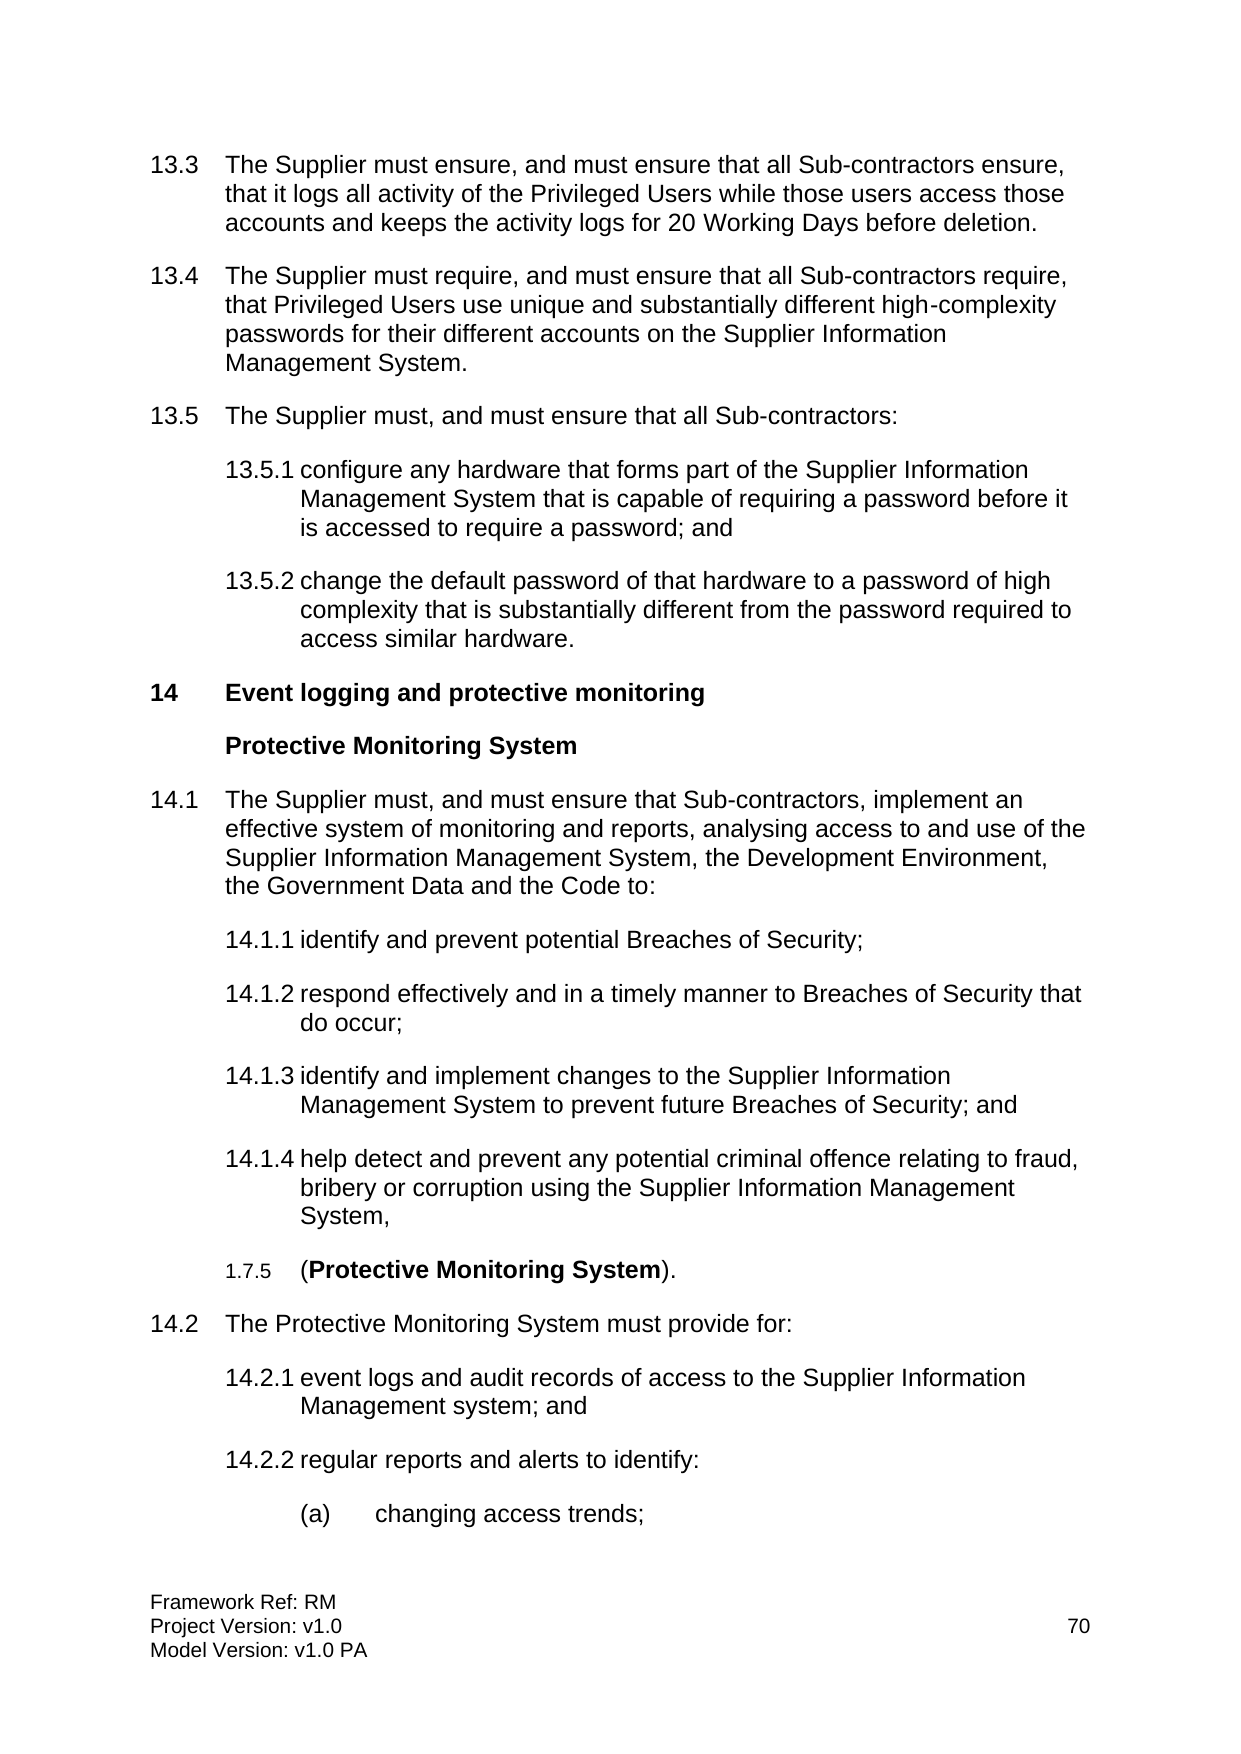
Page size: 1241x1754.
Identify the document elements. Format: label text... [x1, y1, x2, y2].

list help detect and prevent any potential criminal offence relating to fraud, bribery or corruption using the Supplier Information Management System, [225, 1144, 1091, 1230]
text Protective Monitoring System [225, 731, 1091, 760]
subtitle (Protective Monitoring System). [225, 1255, 1091, 1284]
list configure any hardware that forms part of the Supplier Information Management System that is capable of requiring a password before it is accessed to require a password; and [225, 455, 1091, 541]
list identify and implement changes to the Supplier Information Management System to prevent future Breaches of Security; and [225, 1061, 1091, 1119]
list The Supplier must, and must ensure that all Sub-contractors: [150, 401, 1091, 430]
list respond effectively and in a timely manner to Breaches of Security that do occur; [225, 979, 1091, 1036]
list identify and prevent potential Breaches of Security; [225, 925, 1091, 954]
list Event logging and protective monitoring [150, 677, 1091, 706]
list regular reports and alerts to identify: [225, 1445, 1091, 1474]
list The Supplier must require, and must ensure that all Sub-contractors require, that Privileged Users use unique and substantially different high‑complexity passwords for their different accounts on the Supplier Information Management System. [150, 261, 1091, 376]
list The Supplier must, and must ensure that Sub-contractors, implement an effective system of monitoring and reports, analysing access to and use of the Supplier Information Management System, the Development Environment, the Government Data and the Code to: [150, 785, 1091, 900]
list The Protective Monitoring System must provide for: [150, 1309, 1091, 1337]
list event logs and audit records of access to the Supplier Information Management system; and [225, 1362, 1091, 1420]
list change the default password of that hardware to a password of high complexity that is substantially different from the password required to access similar hardware. [225, 566, 1091, 652]
list changing access trends; [300, 1499, 1091, 1527]
list The Supplier must ensure, and must ensure that all Sub-contractors ensure, that it logs all activity of the Privileged Users while those users access those accounts and keeps the activity logs for 20 Working Days before deletion. [150, 150, 1091, 236]
